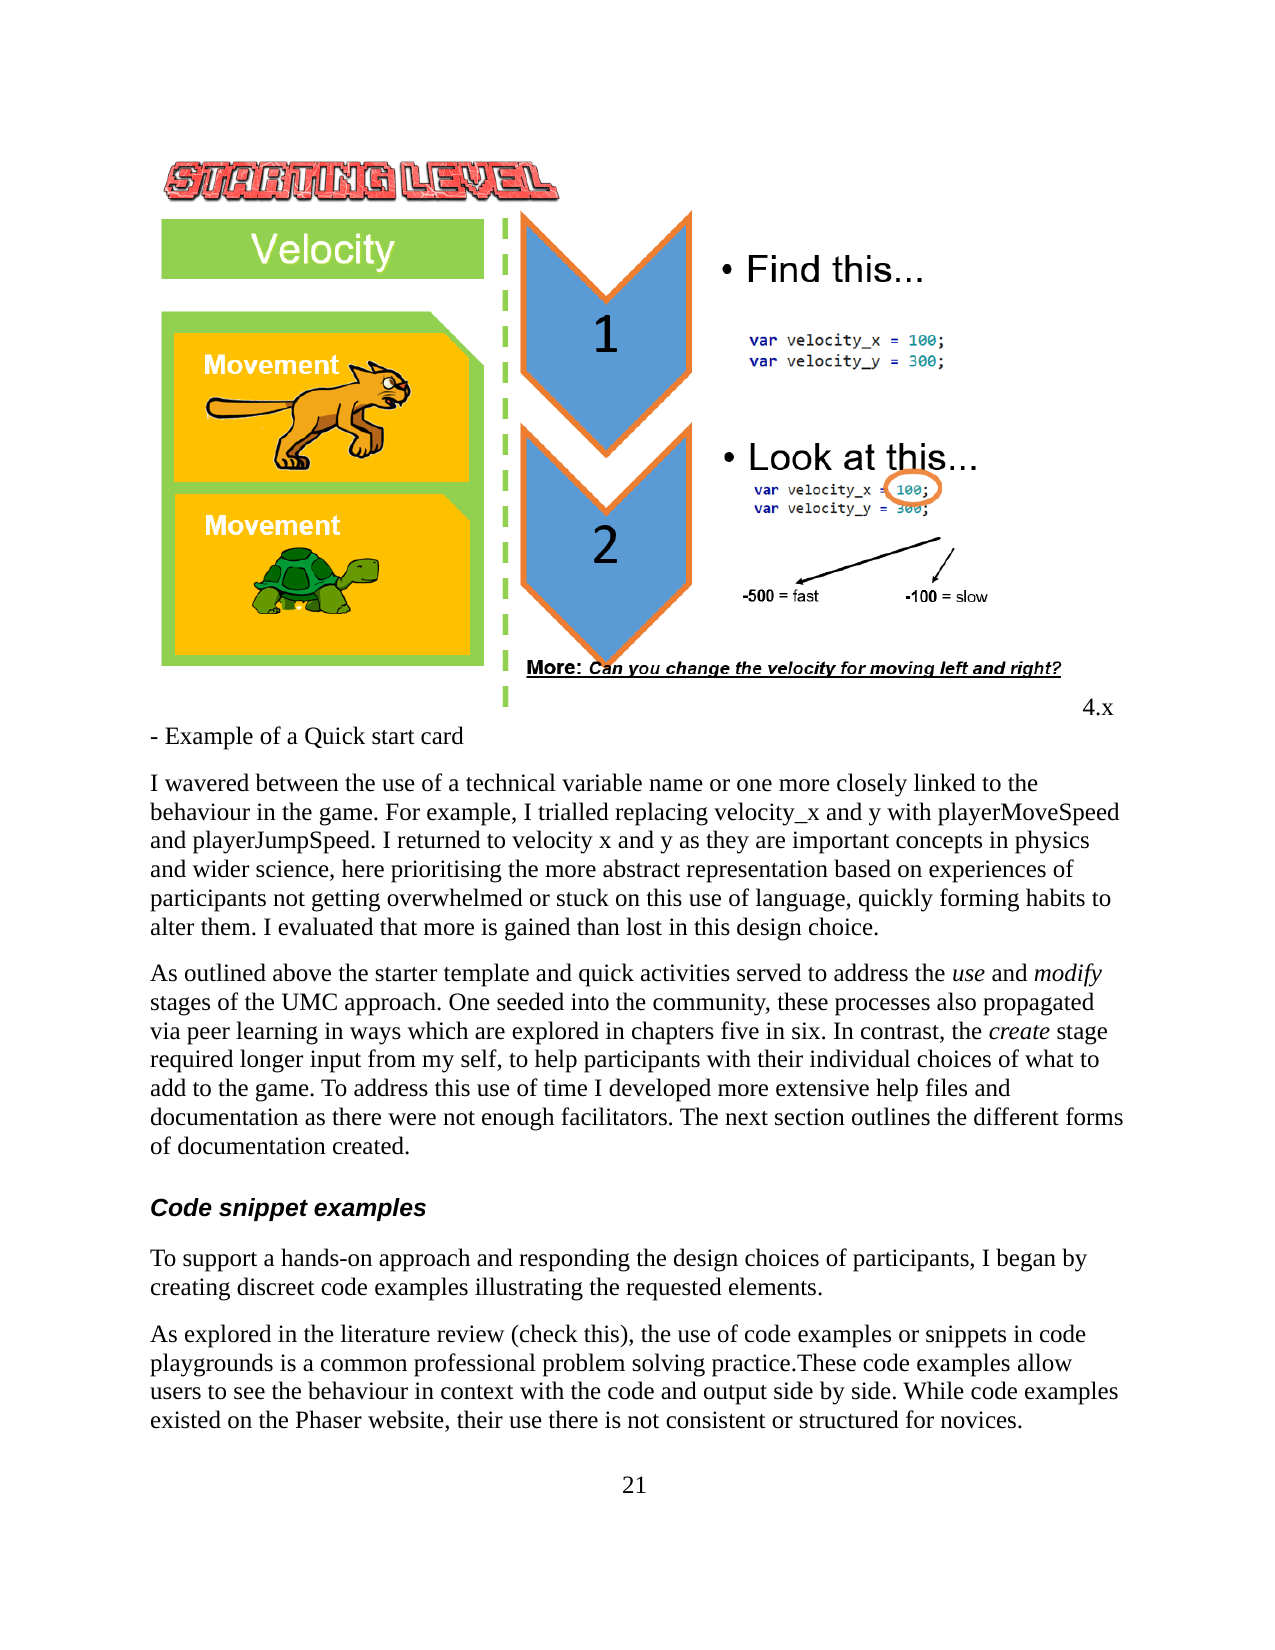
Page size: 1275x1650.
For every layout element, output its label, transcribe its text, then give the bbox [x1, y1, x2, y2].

picture [150, 150, 1077, 716]
text As outlined above the starter template and quick activities served to address the use and modify stages of the UMC approach. One seeded into the community, these processes also propagated via peer learning in ways which are explored in chapters five in six. In contrast, the create stage required longer input from my self, to help participants with their individual choices of what to add to the game. To address this use of time I developed more extensive help files and documentation as there were not enough facilitators. The next section outlines the different forms of documentation created. [150, 958, 1125, 1159]
text As explored in the literature review (check this), the use of code examples or snippets in code playgrounds is a common professional problem solving practice.These code examples allow users to see the behaviour in context with the code and output side by side. While code examples existed on the Phaser website, their use there is not consistent or structured for novices. [150, 1319, 1125, 1434]
text 4.x - Example of a Quick start card [150, 716, 1125, 750]
text To support a hands-on approach and responding the design choices of participants, I began by creating discreet code examples illustrating the requested elements. [150, 1243, 1125, 1301]
subtitle Code snippet examples [150, 1193, 1125, 1222]
text I wavered between the use of a technical variable name or one more closely linked to the behaviour in the game. For example, I trialled replacing velocity_x and y with playerMoveSpeed and playerJumpSpeed. I returned to velocity x and y as they are important concepts in physics and wider science, here prioritising the more abstract representation based on experiences of participants not getting overwhelmed or stuck on this use of language, quickly forming habits to alter them. I evaluated that more is gained than lost in this design choice. [150, 768, 1125, 940]
